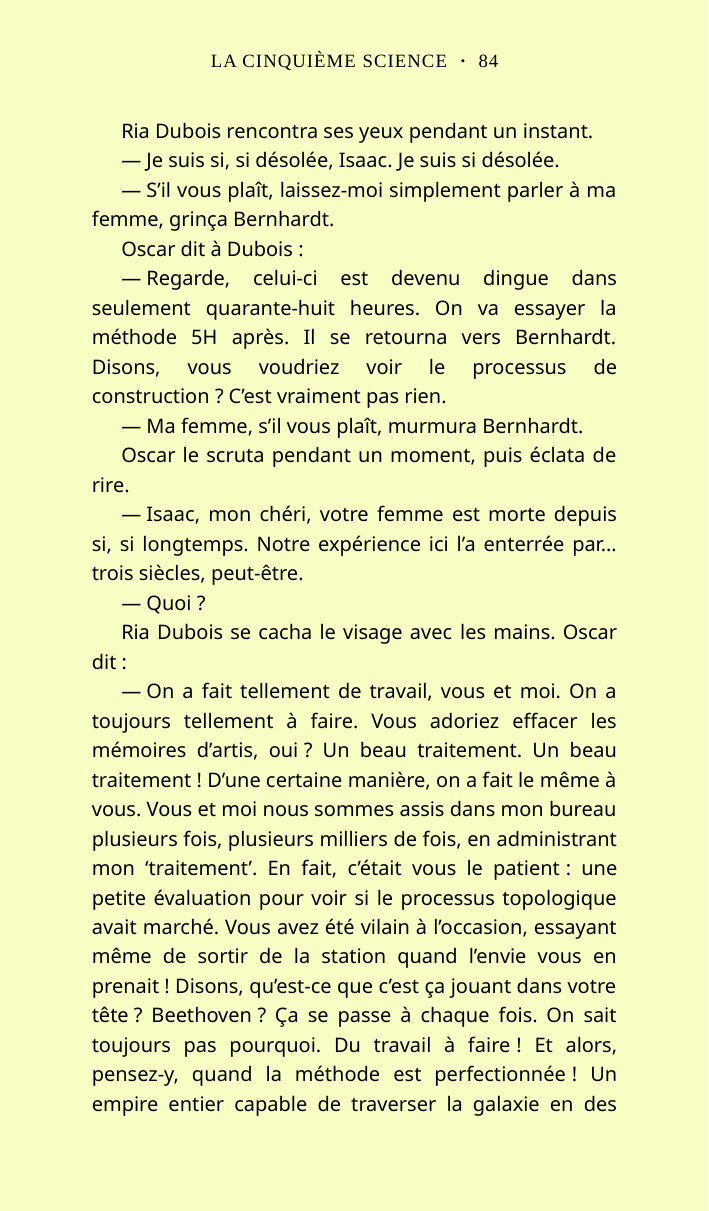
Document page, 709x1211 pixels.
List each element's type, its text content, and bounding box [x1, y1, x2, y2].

text — On a fait tellement de travail, vous et moi. On a toujours tellement à faire. Vous adoriez effacer les mémoires d’artis, oui ? Un beau traitement. Un beau traitement ! D’une certaine manière, on a fait le même à vous. Vous et moi nous sommes assis dans mon bureau plusieurs fois, plusieurs milliers de fois, en administrant mon ‘traitement’. En fait, c’était vous le patient : une petite évaluation pour voir si le processus topologique avait marché. Vous avez été vilain à l’occasion, essayant même de sortir de la station quand l’envie vous en prenait ! Disons, qu’est-ce que c’est ça jouant dans votre tête ? Beethoven ? Ça se passe à chaque fois. On sait toujours pas pourquoi. Du travail à faire ! Et alors, pensez-y, quand la méthode est perfectionnée ! Un empire entier capable de traverser la galaxie en des [92, 675, 617, 1117]
text — Ma femme, s’il vous plaît, murmura Bernhardt. [92, 410, 617, 439]
text Oscar le scruta pendant un moment, puis éclata de rire. [92, 439, 617, 498]
text — S’il vous plaît, laissez-moi simplement parler à ma femme, grinça Bernhardt. [92, 174, 617, 233]
text — Quoi ? [92, 587, 617, 616]
text — Isaac, mon chéri, votre femme est morte depuis si, si longtemps. Notre expérience ici l’a enterrée par… trois siècles, peut-être. [92, 498, 617, 587]
text — Je suis si, si désolée, Isaac. Je suis si désolée. [92, 144, 617, 174]
text Ria Dubois se cacha le visage avec les mains. Oscar dit : [92, 616, 617, 675]
text Oscar dit à Dubois : [92, 233, 617, 262]
text Ria Dubois rencontra ses yeux pendant un instant. [92, 115, 617, 144]
text — Regarde, celui-ci est devenu dingue dans seulement quarante-huit heures. On va essayer la méthode 5H après. Il se retourna vers Bernhardt. Disons, vous voudriez voir le processus de construction ? C’est vraiment pas rien. [92, 262, 617, 410]
